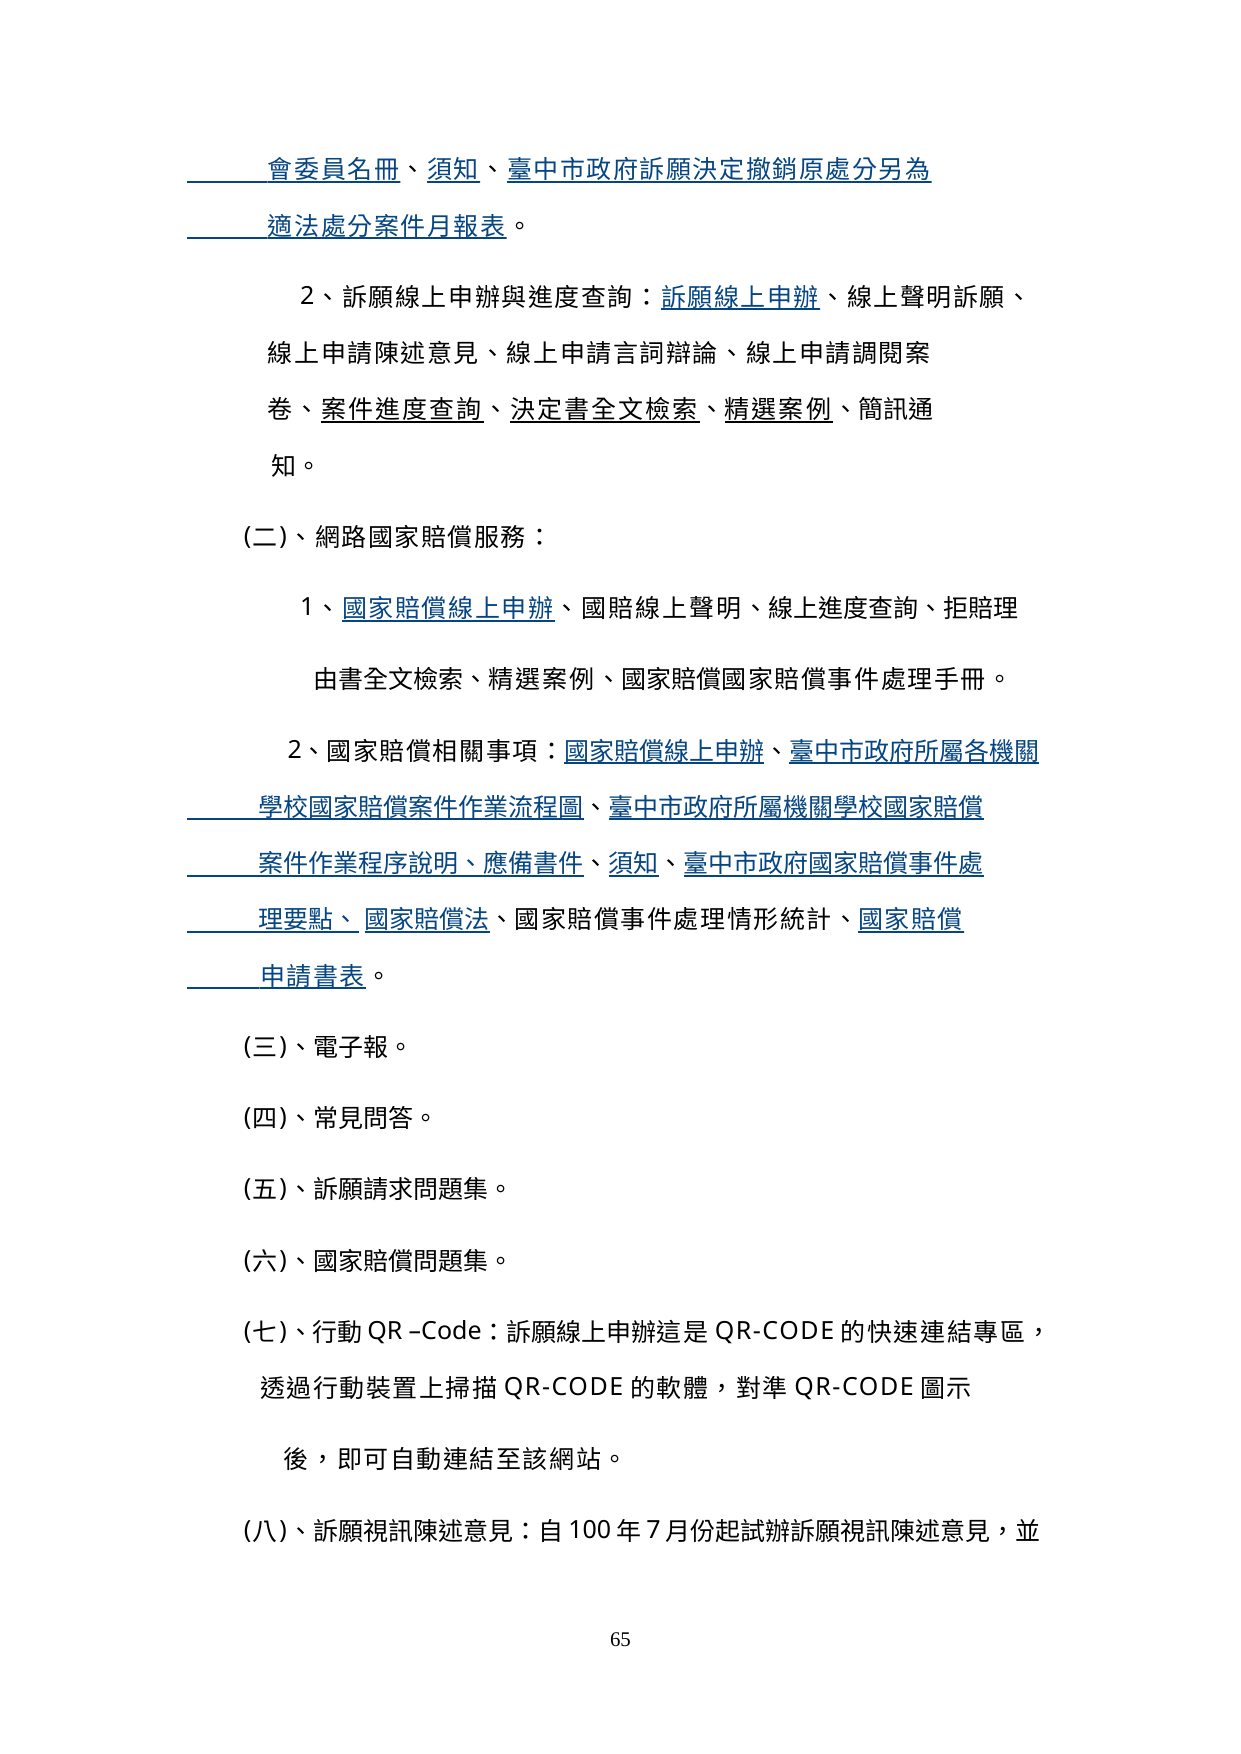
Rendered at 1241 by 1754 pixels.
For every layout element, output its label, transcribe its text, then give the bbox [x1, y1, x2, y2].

subtitle 1、國家賠償線上申辦、國賠線上聲明、線上進度查詢、拒賠理 [187, 589, 1053, 626]
subtitle (五)、訴願請求問題集。 [187, 1170, 1053, 1207]
subtitle 2、國家賠償相關事項：國家賠償線上申辦、臺中市政府所屬各機關 學校國家賠償案件作業流程圖、臺中市政府所屬機關學校國家賠償 案件作業程序說明、應備書件、須知、臺中市政府國家賠償事件處 理要點、 國家賠償法、國家賠償事件處理情形統計、國家賠償 申請書表。 [187, 731, 1053, 994]
subtitle (八)、訴願視訊陳述意見：自100年7月份起試辦訴願視訊陳述意見，並 [187, 1511, 1053, 1549]
subtitle (二)、網路國家賠償服務： [187, 517, 1053, 555]
subtitle (七)、行動QR –Code：訴願線上申辦這是QR-CODE的快速連結專區， 透過行動裝置上掃描QR-CODE的軟體，對準QR-CODE圖示 [187, 1312, 1053, 1406]
subtitle (四)、常見問答。 [187, 1099, 1053, 1136]
subtitle (六)、國家賠償問題集。 [187, 1241, 1053, 1279]
subtitle 會委員名冊、須知、臺中市政府訴願決定撤銷原處分另為 適法處分案件月報表。 [187, 150, 1053, 244]
subtitle 後，即可自動連結至該網站。 [187, 1440, 1053, 1477]
subtitle (三)、電子報。 [187, 1027, 1053, 1065]
subtitle 由書全文檢索、精選案例、國家賠償國家賠償事件處理手冊。 [187, 660, 1053, 697]
subtitle 2、訴願線上申辦與進度查詢：訴願線上申辦、線上聲明訴願、 線上申請陳述意見、線上申請言詞辯論、線上申請調閱案 卷、案件進度查詢、決定書全文檢索、精選案例、簡訊通 知。 [187, 277, 1053, 484]
